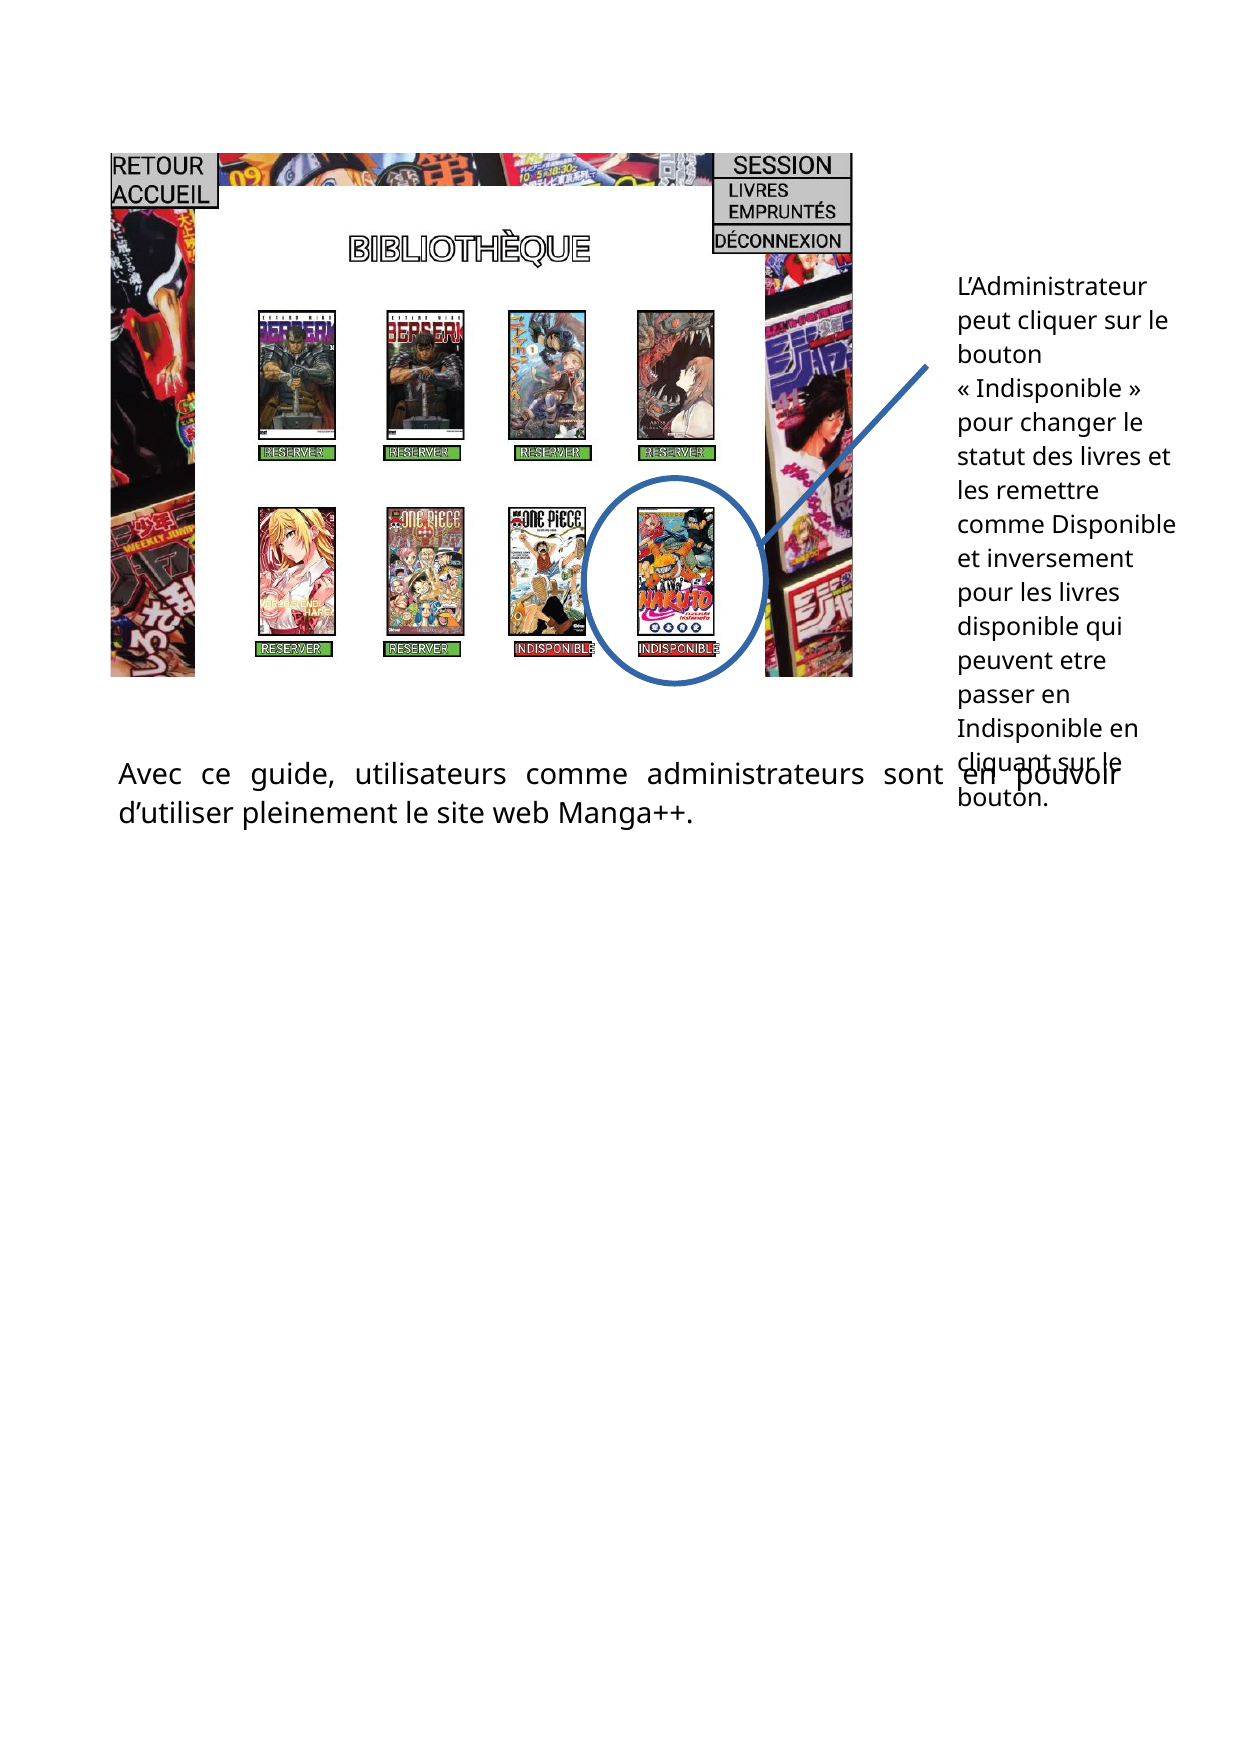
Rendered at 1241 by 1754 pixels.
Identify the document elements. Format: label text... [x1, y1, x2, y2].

picture [716, 451, 853, 677]
picture [110, 153, 853, 677]
text Avec ce guide, utilisateurs comme administrateurs sont en pouvoir d’utiliser pleinement le site web Manga++. [118, 753, 1122, 832]
picture [587, 482, 762, 677]
